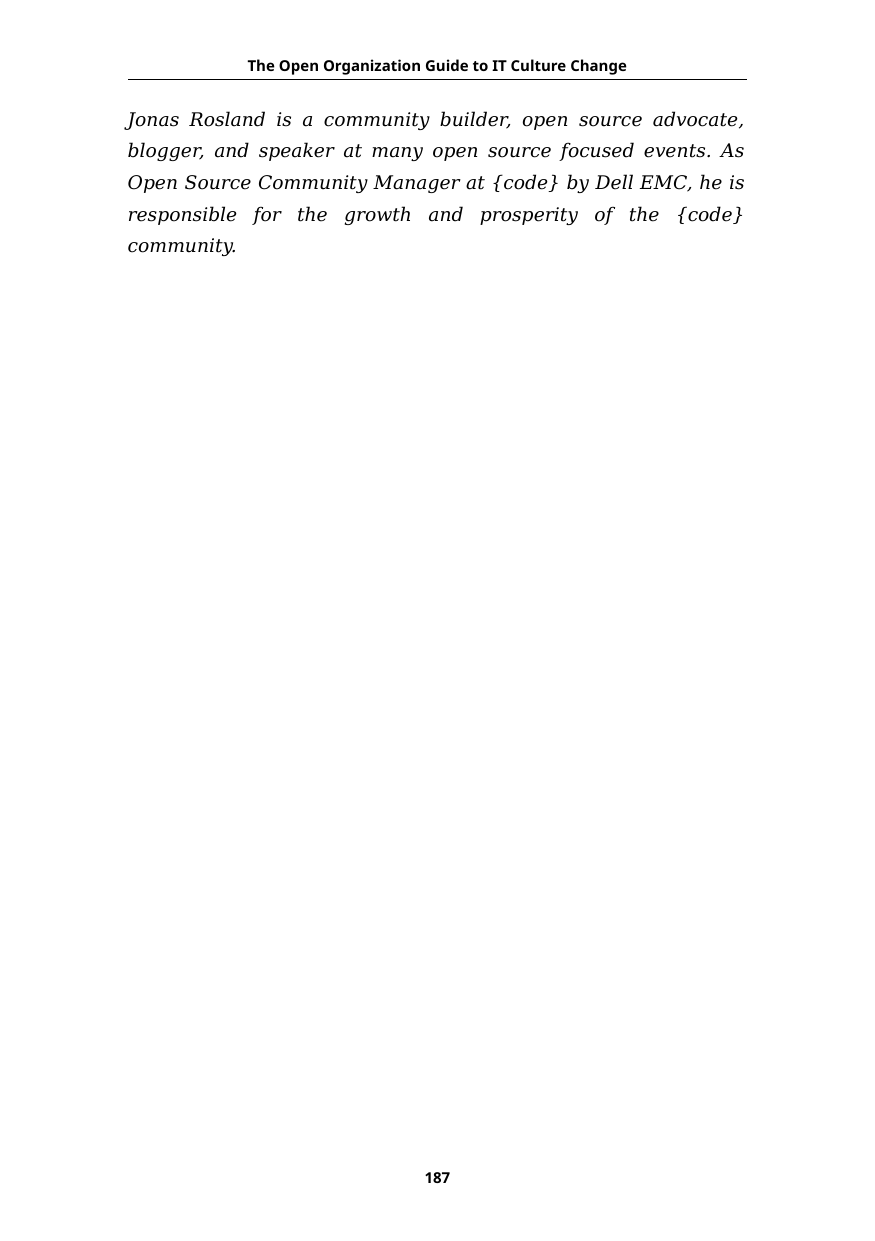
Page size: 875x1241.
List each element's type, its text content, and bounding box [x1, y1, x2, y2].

text Jonas Rosland is a community builder, open source advocate, blogger, and speaker at many open source focused events. As Open Source Community Manager at {code} by Dell EMC, he is responsible for the growth and prosperity of the {code} community. [127, 109, 747, 257]
